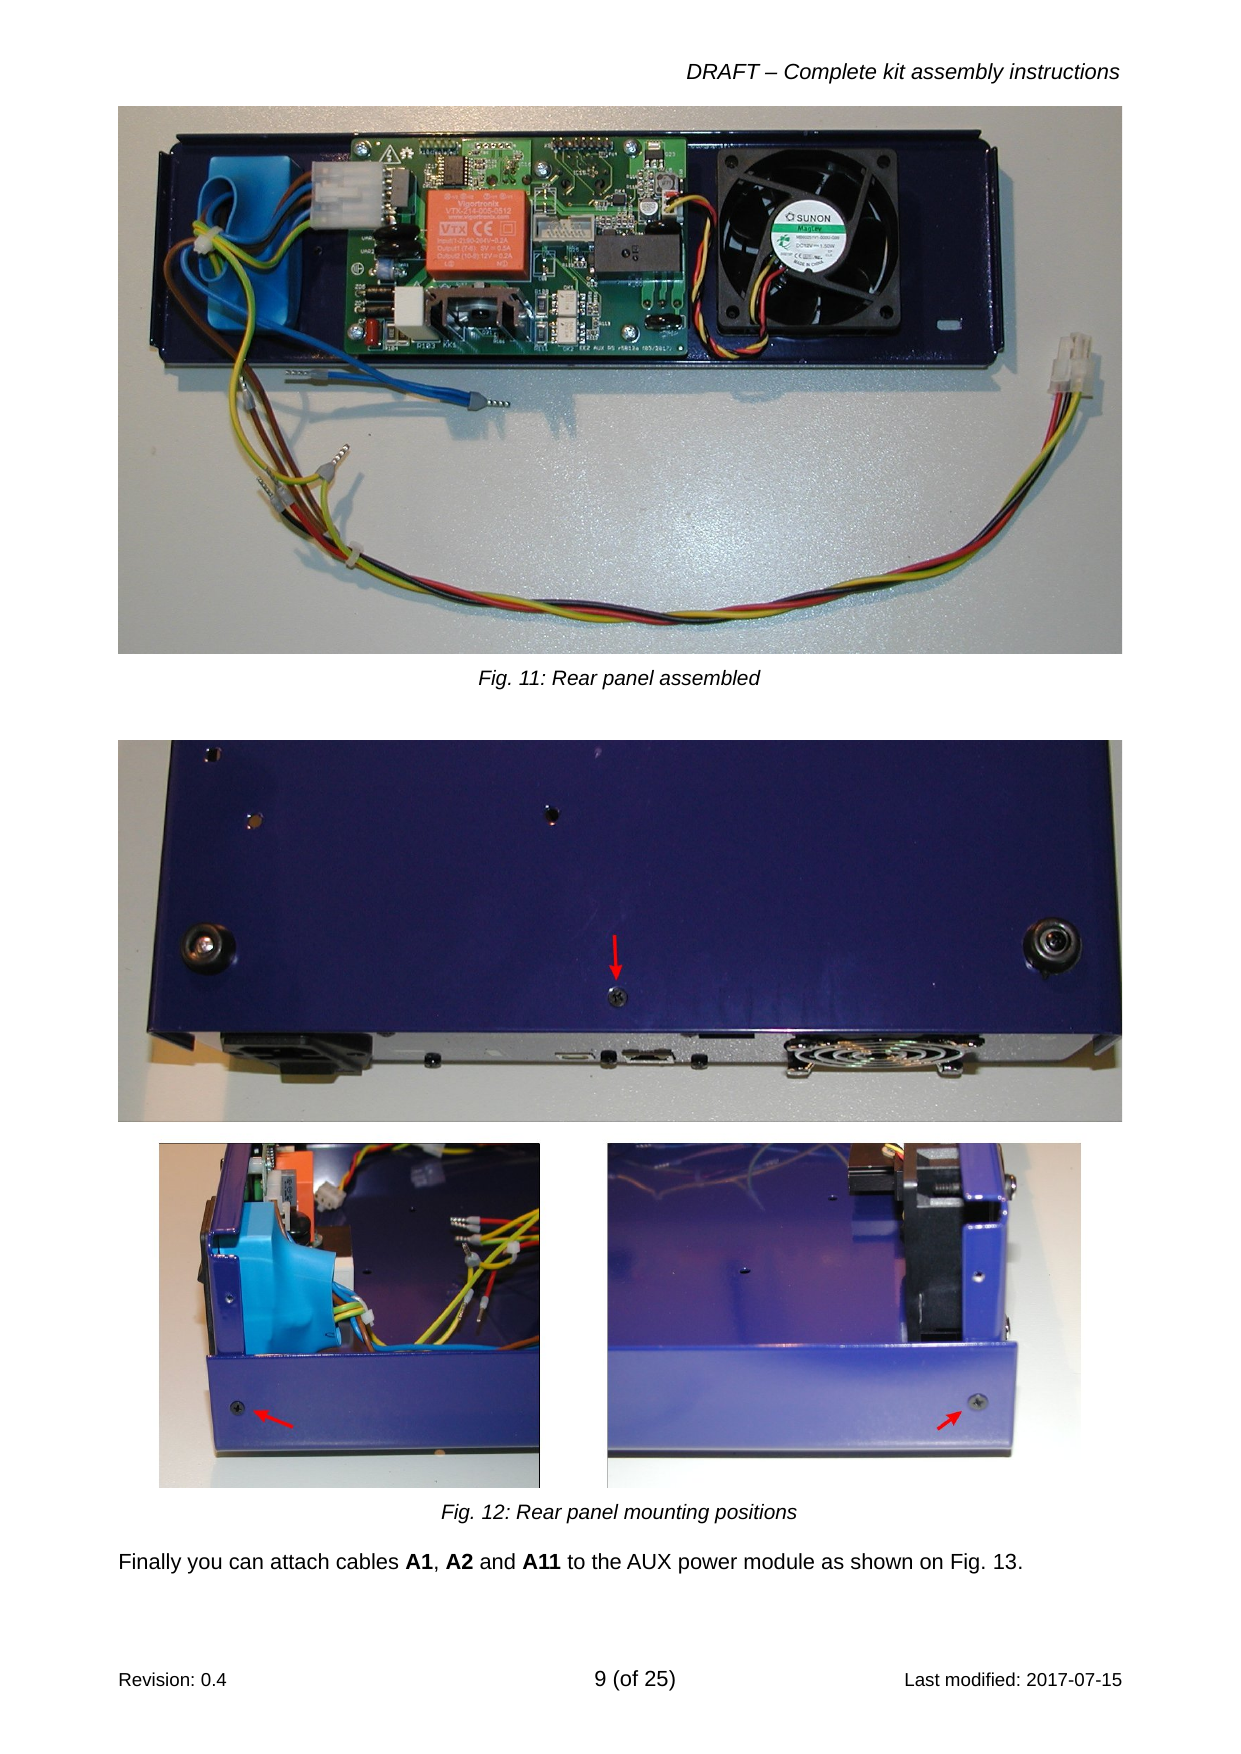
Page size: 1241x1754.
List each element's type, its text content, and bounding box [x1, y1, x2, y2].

text Finally you can attach cables A1, A2 and A11 to the AUX power module as shown on Fig. 13. [118, 1549, 1122, 1574]
picture [118, 106, 1123, 654]
picture [118, 740, 1123, 1488]
text Fig. 12: Rear panel mounting positions [118, 1488, 1122, 1524]
text Fig. 11: Rear panel assembled [118, 654, 1122, 689]
